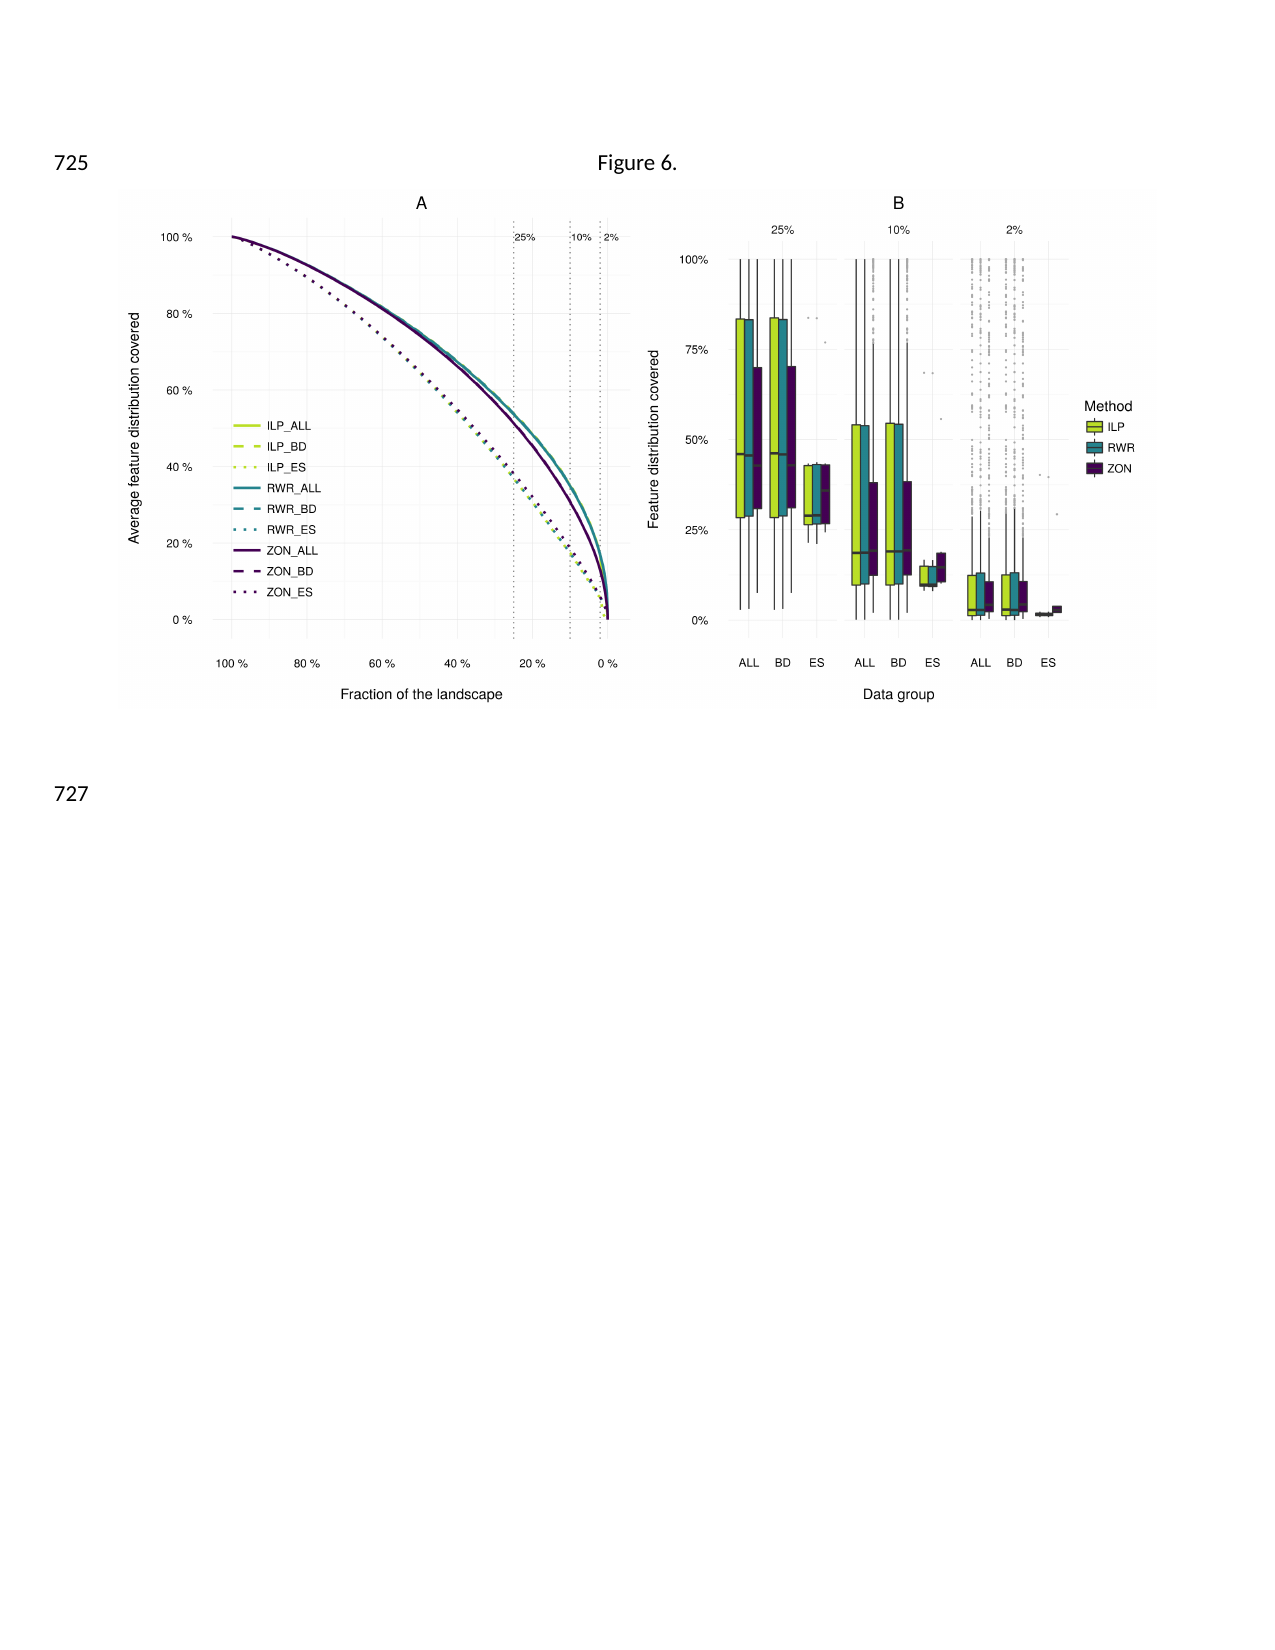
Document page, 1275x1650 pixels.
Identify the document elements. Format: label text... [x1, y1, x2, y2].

picture [118, 189, 1157, 709]
text Figure 6. [118, 148, 1157, 176]
